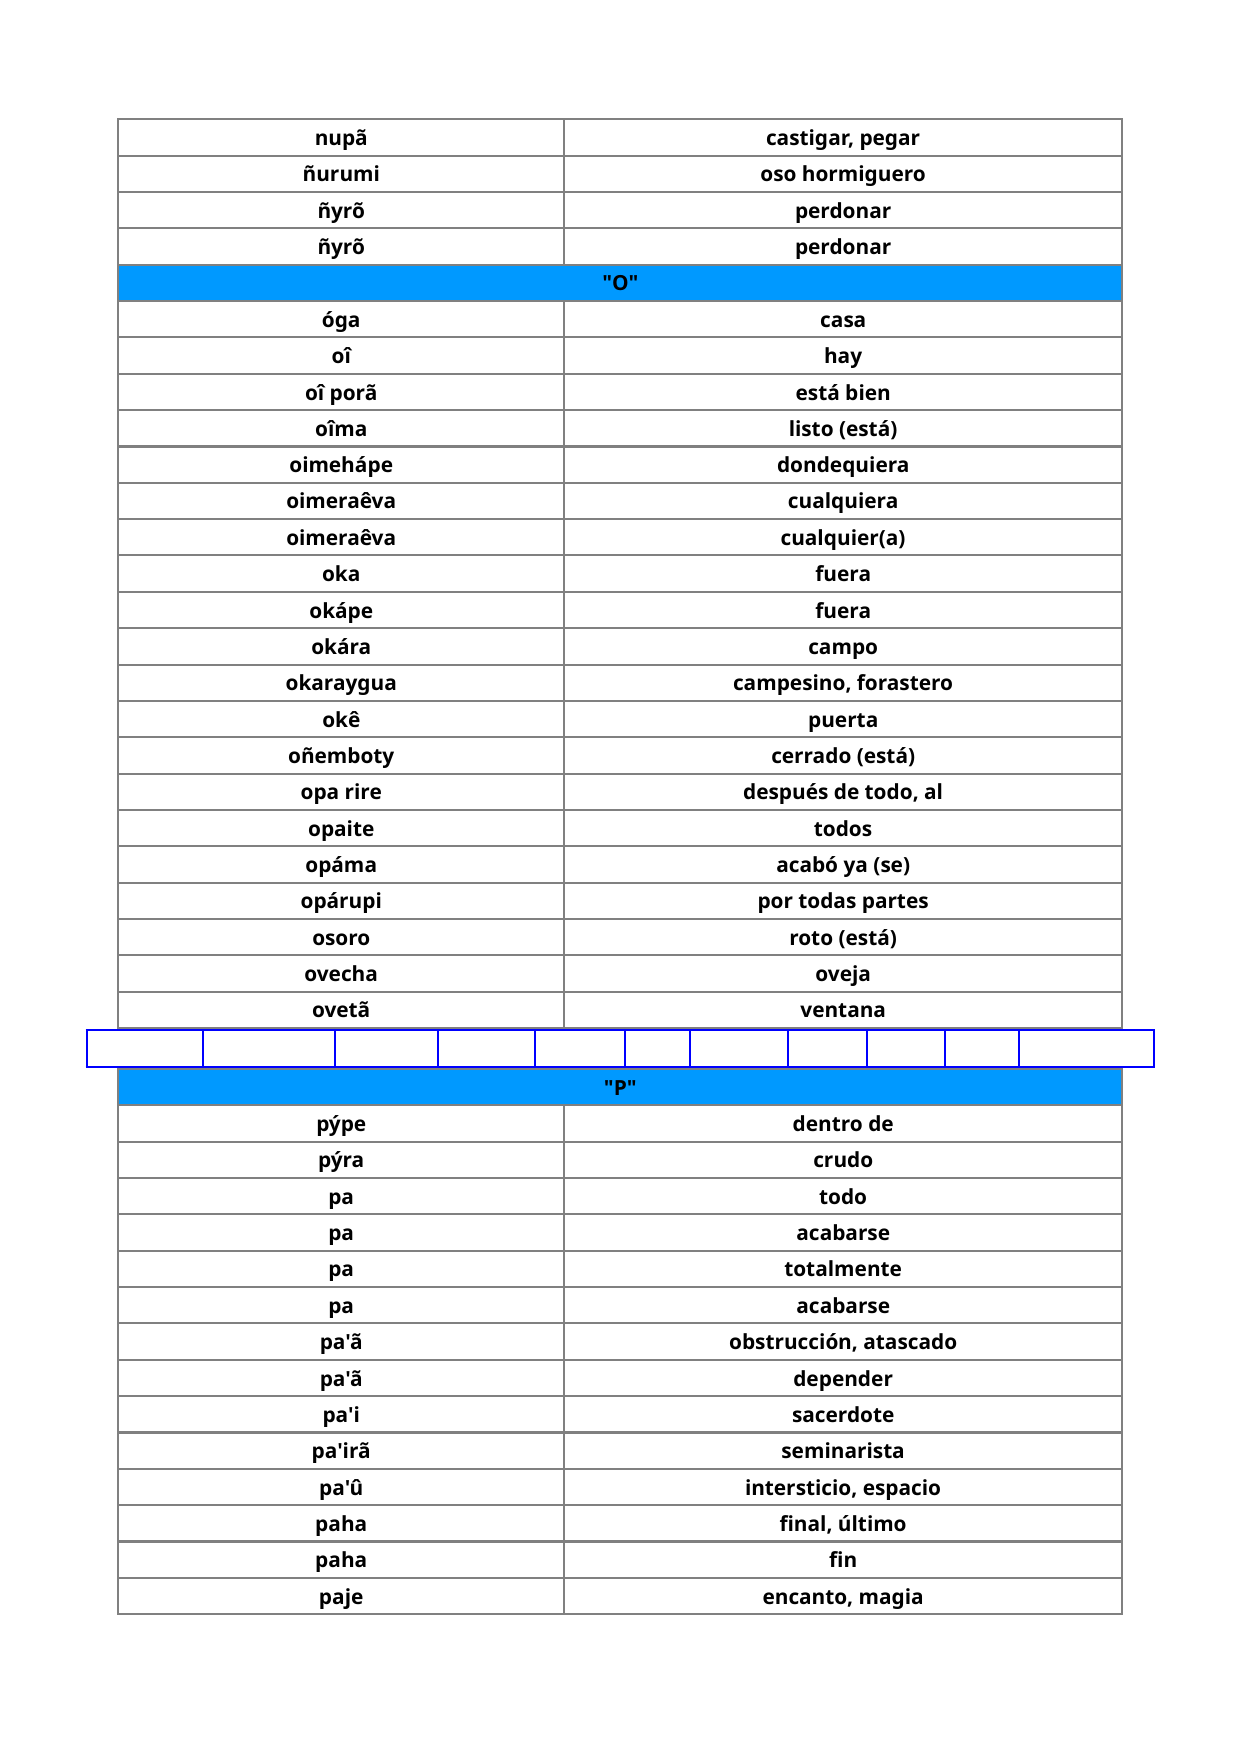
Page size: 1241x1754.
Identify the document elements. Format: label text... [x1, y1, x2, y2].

table_cell paha [119, 1543, 563, 1577]
table_cell por todas partes [565, 884, 1121, 918]
table_cell puerta [565, 702, 1121, 736]
table_cell ovecha [119, 956, 563, 991]
table_cell "O" [119, 266, 1121, 300]
table_cell todo [565, 1179, 1121, 1213]
table_cell pa [119, 1288, 563, 1322]
table_cell pa'i [119, 1397, 563, 1431]
table_cell oîma [119, 411, 563, 445]
table_cell okaraygua [119, 666, 563, 700]
table_cell después de todo, al [565, 775, 1121, 809]
table_cell pa [119, 1215, 563, 1249]
table_cell obstrucción, atascado [565, 1324, 1121, 1359]
table_cell oimeraêva [119, 484, 563, 518]
table_cell listo (está) [565, 411, 1121, 445]
table_cell campo [565, 629, 1121, 663]
table_header [789, 1031, 866, 1066]
table_cell perdonar [565, 229, 1121, 263]
table_cell cerrado (está) [565, 738, 1121, 772]
table_cell pýra [119, 1143, 563, 1177]
table_cell ñurumi [119, 157, 563, 191]
table_cell ñyrõ [119, 193, 563, 227]
table_cell oveja [565, 956, 1121, 991]
table_header [439, 1031, 534, 1066]
table_cell paje [119, 1579, 563, 1613]
table_cell acabarse [565, 1215, 1121, 1249]
table_cell totalmente [565, 1252, 1121, 1286]
table_cell todos [565, 811, 1121, 845]
table_cell dentro de [565, 1106, 1121, 1141]
table_cell óga [119, 302, 563, 336]
table_header "P" [119, 1070, 1121, 1104]
table_cell pa'ã [119, 1324, 563, 1359]
table_cell ventana [565, 993, 1121, 1027]
table_cell ñyrõ [119, 229, 563, 263]
table_header [204, 1031, 334, 1066]
table_cell pa'irã [119, 1434, 563, 1468]
table_header [88, 1031, 202, 1066]
table_cell acabarse [565, 1288, 1121, 1322]
table_cell ovetã [119, 993, 563, 1027]
table_cell campesino, forastero [565, 666, 1121, 700]
table_cell pa'û [119, 1470, 563, 1504]
table_header [626, 1031, 689, 1066]
table_cell paha [119, 1506, 563, 1540]
table_cell está bien [565, 375, 1121, 409]
table_cell nupã [119, 120, 563, 154]
table_cell seminarista [565, 1434, 1121, 1468]
table_cell oñemboty [119, 738, 563, 772]
table_cell pa [119, 1252, 563, 1286]
table_cell cualquiera [565, 484, 1121, 518]
table_cell okápe [119, 593, 563, 627]
table_cell oimehápe [119, 448, 563, 482]
table_cell opárupi [119, 884, 563, 918]
table_cell castigar, pegar [565, 120, 1121, 154]
table_cell dondequiera [565, 448, 1121, 482]
table_cell okê [119, 702, 563, 736]
table_cell roto (está) [565, 920, 1121, 954]
table_cell oimeraêva [119, 520, 563, 554]
table_header [868, 1031, 944, 1066]
table_cell fin [565, 1543, 1121, 1577]
table_cell opáma [119, 847, 563, 882]
table_header [946, 1031, 1018, 1066]
table_cell oî [119, 338, 563, 373]
table_cell perdonar [565, 193, 1121, 227]
table_cell depender [565, 1361, 1121, 1395]
table_cell casa [565, 302, 1121, 336]
table_header [691, 1031, 787, 1066]
table_cell opaite [119, 811, 563, 845]
table_cell pa [119, 1179, 563, 1213]
table_cell hay [565, 338, 1121, 373]
table_header [536, 1031, 624, 1066]
table_cell pýpe [119, 1106, 563, 1141]
table_cell encanto, magia [565, 1579, 1121, 1613]
table_cell sacerdote [565, 1397, 1121, 1431]
table_cell cualquier(a) [565, 520, 1121, 554]
table_cell intersticio, espacio [565, 1470, 1121, 1504]
table_cell crudo [565, 1143, 1121, 1177]
table_cell acabó ya (se) [565, 847, 1121, 882]
table_cell osoro [119, 920, 563, 954]
table_header [336, 1031, 437, 1066]
table_cell oka [119, 556, 563, 591]
table_cell okára [119, 629, 563, 663]
table_header [1020, 1031, 1153, 1066]
table_cell oso hormiguero [565, 157, 1121, 191]
table_cell final, último [565, 1506, 1121, 1540]
table_cell fuera [565, 556, 1121, 591]
table_cell oî porã [119, 375, 563, 409]
table_cell fuera [565, 593, 1121, 627]
table_cell opa rire [119, 775, 563, 809]
table_cell pa'ã [119, 1361, 563, 1395]
